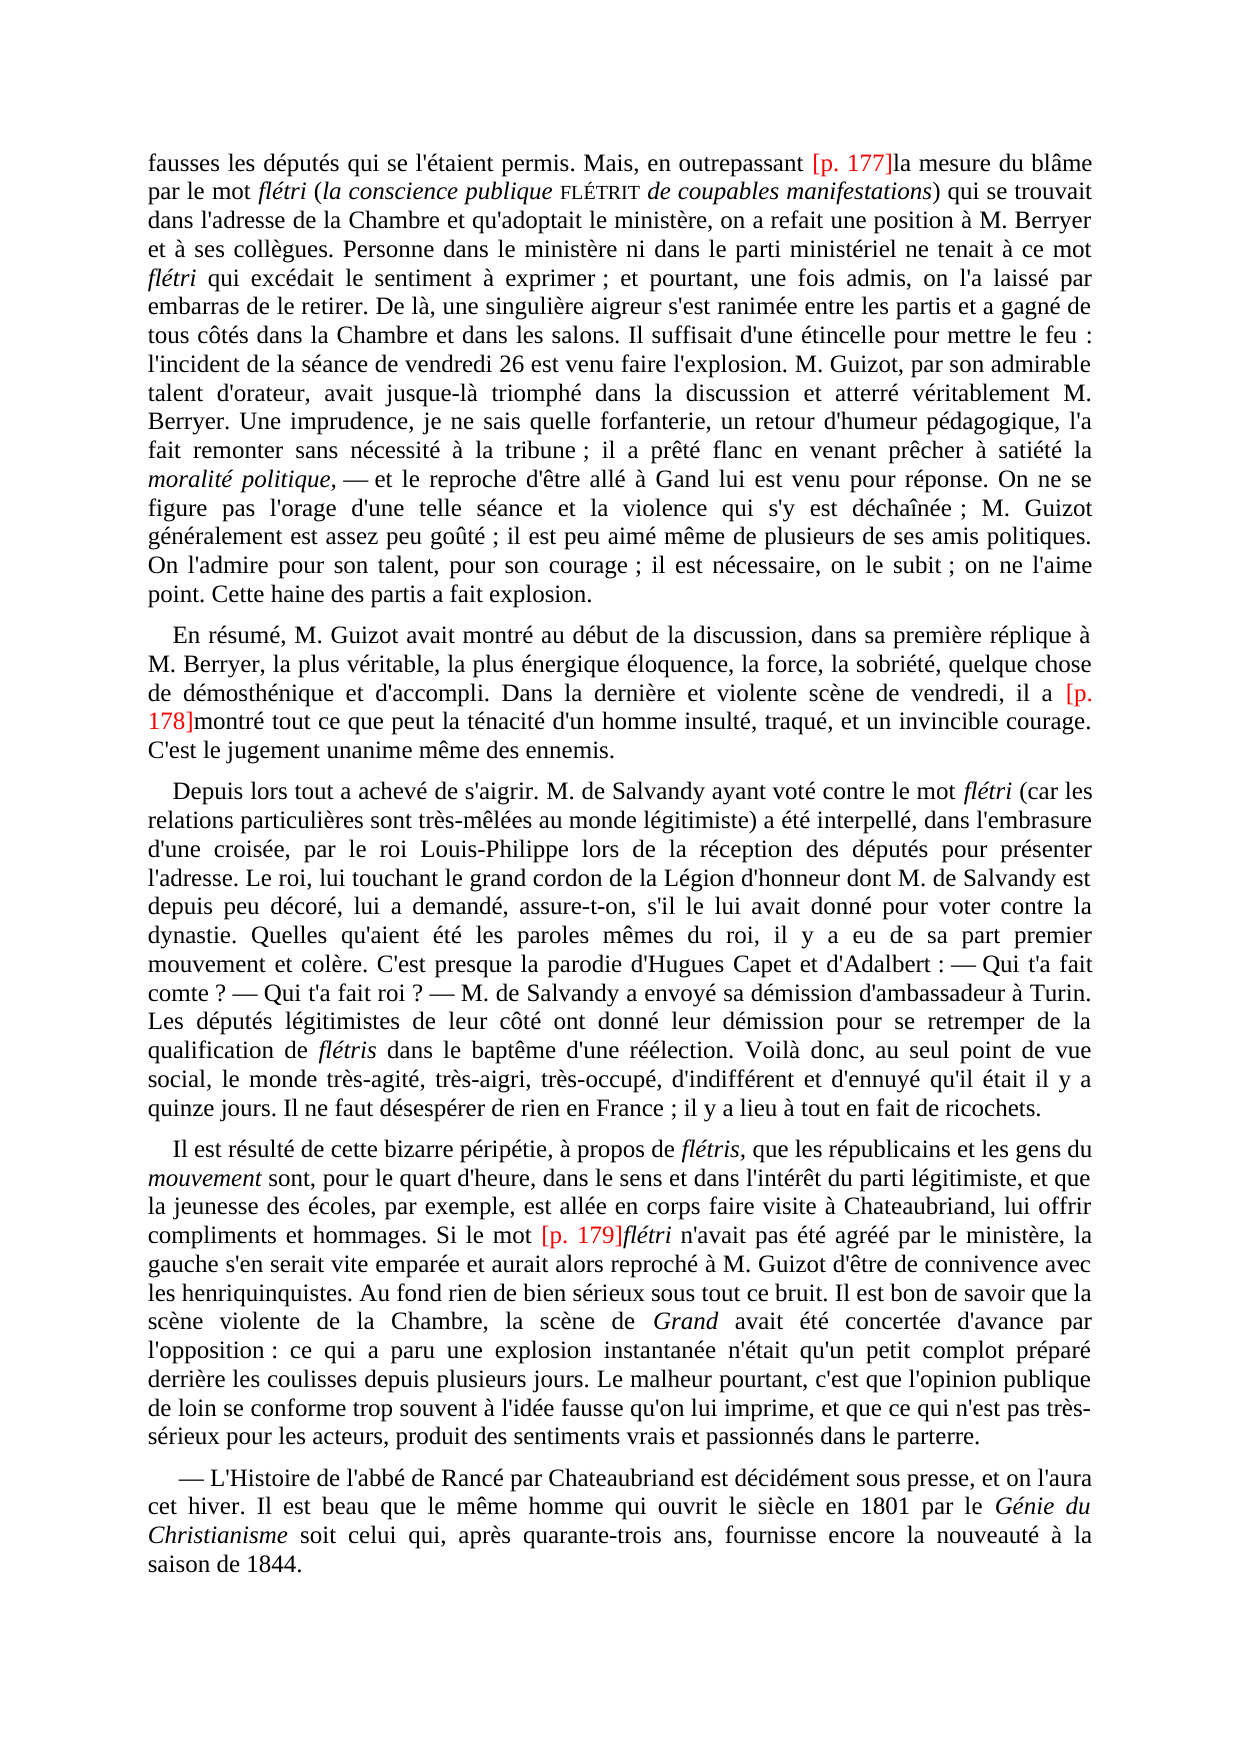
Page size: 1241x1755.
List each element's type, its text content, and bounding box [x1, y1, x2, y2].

text — L'Histoire de l'abbé de Rancé par Chateaubriand est décidément sous presse, et on l'aura cet hiver. Il est beau que le même homme qui ouvrit le siècle en 1801 par le Génie du Christianisme soit celui qui, après quarante-trois ans, fournisse encore la nouveauté à la saison de 1844. [148, 1463, 1093, 1578]
text fausses les députés qui se l'étaient permis. Mais, en outrepassant [p. 177]la mesure du blâme par le mot flétri (la conscience publique flétrit de coupables manifestations) qui se trouvait dans l'adresse de la Chambre et qu'adoptait le ministère, on a refait une position à M. Berryer et à ses collègues. Personne dans le ministère ni dans le parti ministériel ne tenait à ce mot flétri qui excédait le sentiment à exprimer ; et pourtant, une fois admis, on l'a laissé par embarras de le retirer. De là, une singulière aigreur s'est ranimée entre les partis et a gagné de tous côtés dans la Chambre et dans les salons. Il suffisait d'une étincelle pour mettre le feu : l'incident de la séance de vendredi 26 est venu faire l'explosion. M. Guizot, par son admirable talent d'orateur, avait jusque-là triomphé dans la discussion et atterré véritablement M. Berryer. Une imprudence, je ne sais quelle forfanterie, un retour d'humeur pédagogique, l'a fait remonter sans nécessité à la tribune ; il a prêté flanc en venant prêcher à satiété la moralité politique, — et le reproche d'être allé à Gand lui est venu pour réponse. On ne se figure pas l'orage d'une telle séance et la violence qui s'y est déchaînée ; M. Guizot généralement est assez peu goûté ; il est peu aimé même de plusieurs de ses amis politiques. On l'admire pour son talent, pour son courage ; il est nécessaire, on le subit ; on ne l'aime point. Cette haine des partis a fait explosion. [148, 148, 1093, 608]
text Il est résulté de cette bizarre péripétie, à propos de flétris, que les républicains et les gens du mouvement sont, pour le quart d'heure, dans le sens et dans l'intérêt du parti légitimiste, et que la jeunesse des écoles, par exemple, est allée en corps faire visite à Chateaubriand, lui offrir compliments et hommages. Si le mot [p. 179]flétri n'avait pas été agréé par le ministère, la gauche s'en serait vite emparée et aurait alors reproché à M. Guizot d'être de connivence avec les henriquinquistes. Au fond rien de bien sérieux sous tout ce bruit. Il est bon de savoir que la scène violente de la Chambre, la scène de Grand avait été concertée d'avance par l'opposition : ce qui a paru une explosion instantanée n'était qu'un petit complot préparé derrière les coulisses depuis plusieurs jours. Le malheur pourtant, c'est que l'opinion publique de loin se conforme trop souvent à l'idée fausse qu'on lui imprime, et que ce qui n'est pas très-sérieux pour les acteurs, produit des sentiments vrais et passionnés dans le parterre. [148, 1134, 1093, 1450]
text En résumé, M. Guizot avait montré au début de la discussion, dans sa première réplique à M. Berryer, la plus véritable, la plus énergique éloquence, la force, la sobriété, quelque chose de démosthénique et d'accompli. Dans la dernière et violente scène de vendredi, il a [p. 178]montré tout ce que peut la ténacité d'un homme insulté, traqué, et un invincible courage. C'est le jugement unanime même des ennemis. [148, 620, 1093, 764]
text Depuis lors tout a achevé de s'aigrir. M. de Salvandy ayant voté contre le mot flétri (car les relations particulières sont très-mêlées au monde légitimiste) a été interpellé, dans l'embrasure d'une croisée, par le roi Louis-Philippe lors de la réception des députés pour présenter l'adresse. Le roi, lui touchant le grand cordon de la Légion d'honneur dont M. de Salvandy est depuis peu décoré, lui a demandé, assure-t-on, s'il le lui avait donné pour voter contre la dynastie. Quelles qu'aient été les paroles mêmes du roi, il y a eu de sa part premier mouvement et colère. C'est presque la parodie d'Hugues Capet et d'Adalbert : — Qui t'a fait comte ? — Qui t'a fait roi ? — M. de Salvandy a envoyé sa démission d'ambassadeur à Turin. Les députés légitimistes de leur côté ont donné leur démission pour se retremper de la qualification de flétris dans le baptême d'une réélection. Voilà donc, au seul point de vue social, le monde très-agité, très-aigri, très-occupé, d'indifférent et d'ennuyé qu'il était il y a quinze jours. Il ne faut désespérer de rien en France ; il y a lieu à tout en fait de ricochets. [148, 776, 1093, 1121]
